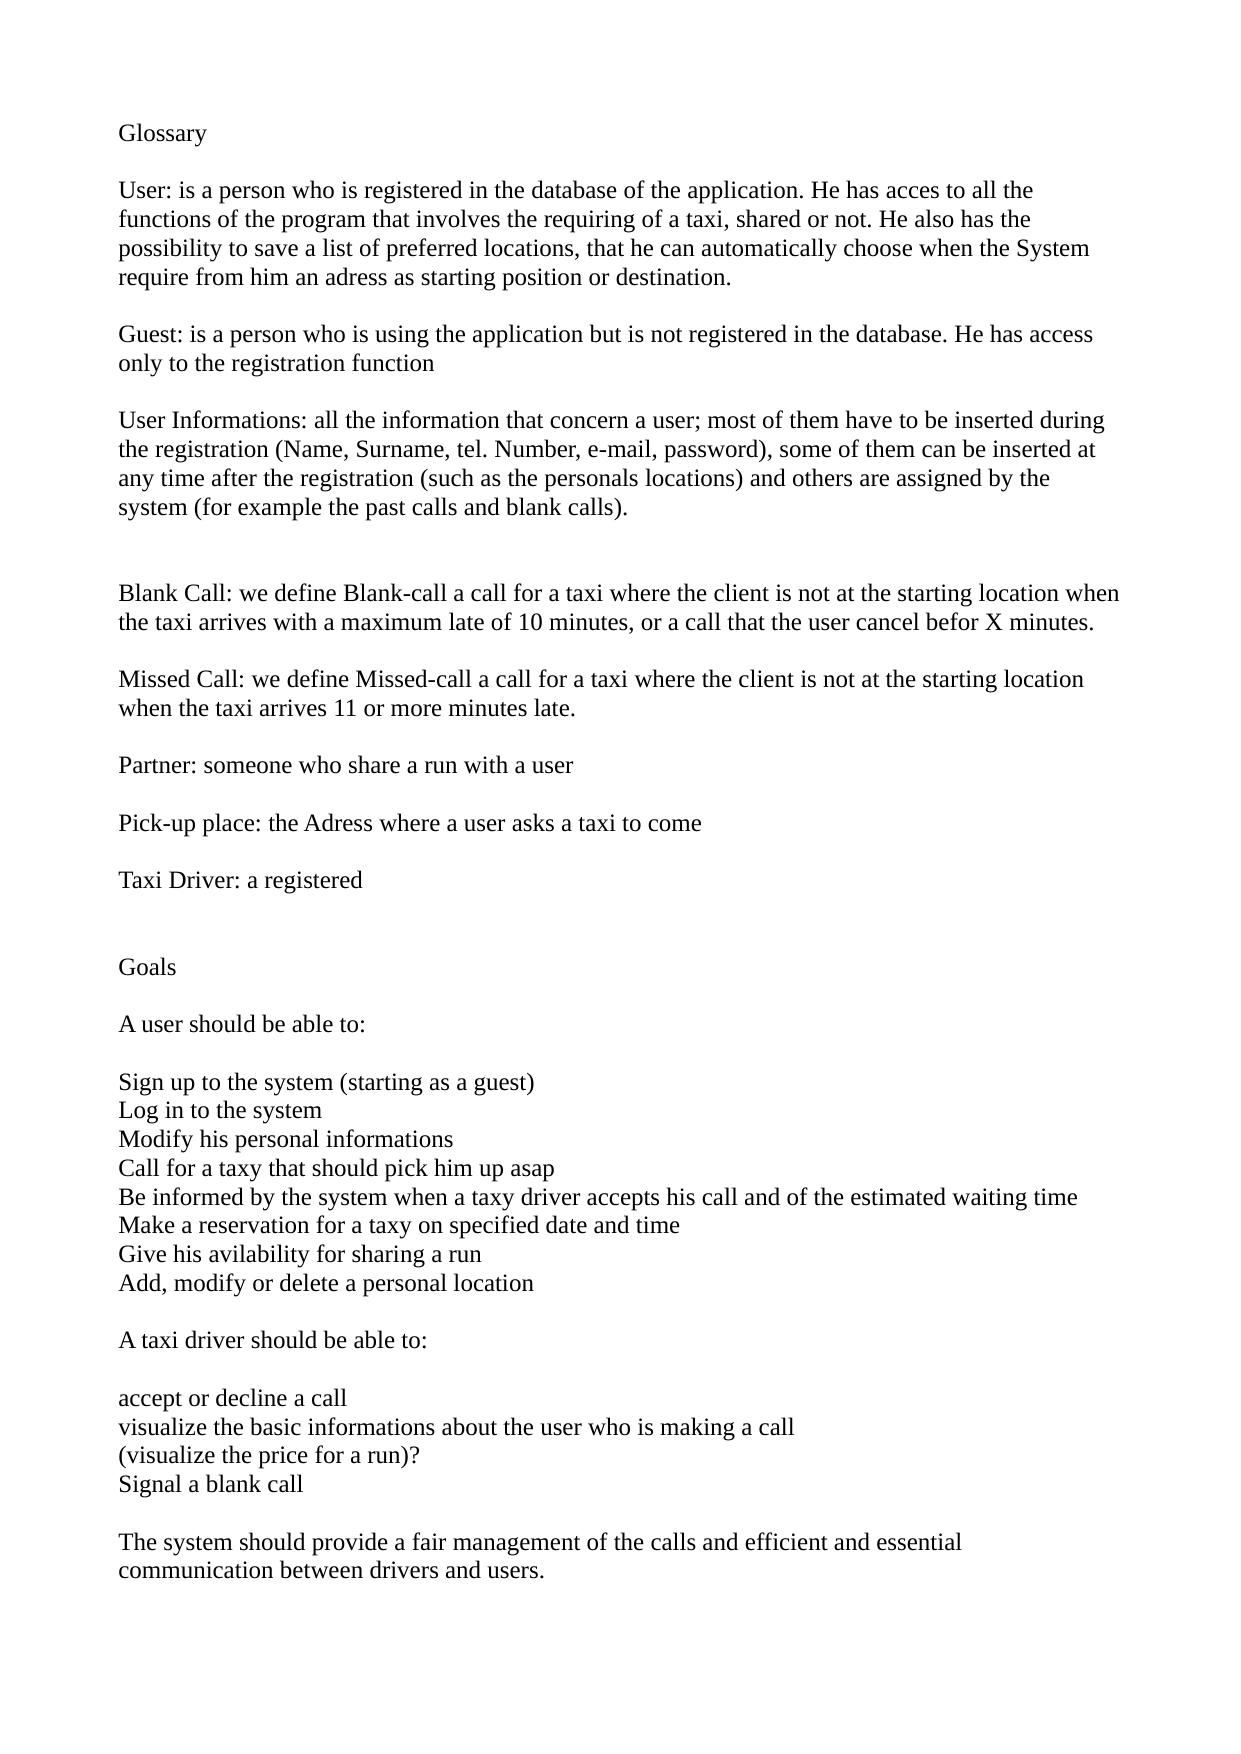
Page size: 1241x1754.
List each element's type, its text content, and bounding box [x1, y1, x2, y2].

text Sign up to the system (starting as a guest) [118, 1067, 1122, 1096]
text accept or decline a call [118, 1383, 1122, 1412]
text Pick-up place: the Adress where a user asks a taxi to come [118, 808, 1122, 837]
text A taxi driver should be able to: [118, 1326, 1122, 1354]
text Log in to the system [118, 1096, 1122, 1124]
text User: is a person who is registered in the database of the application. He has acces to all the functions of the program that involves the requiring of a taxi, shared or not. He also has the possibility to save a list of preferred locations, that he can automatically choose when the System require from him an adress as starting position or destination. [118, 176, 1122, 291]
text User Informations: all the information that concern a user; most of them have to be inserted during the registration (Name, Surname, tel. Number, e-mail, password), some of them can be inserted at any time after the registration (such as the personals locations) and others are assigned by the system (for example the past calls and blank calls). [118, 406, 1122, 521]
text Give his avilability for sharing a run [118, 1239, 1122, 1268]
text Missed Call: we define Missed-call a call for a taxi where the client is not at the starting location when the taxi arrives 11 or more minutes late. [118, 664, 1122, 722]
text Taxi Driver: a registered [118, 866, 1122, 894]
text Guest: is a person who is using the application but is not registered in the database. He has access only to the registration function [118, 319, 1122, 377]
text Signal a blank call [118, 1469, 1122, 1498]
text Be informed by the system when a taxy driver accepts his call and of the estimated waiting time [118, 1182, 1122, 1211]
text (visualize the price for a run)? [118, 1441, 1122, 1469]
text Goals [118, 952, 1122, 981]
text Make a reservation for a taxy on specified date and time [118, 1211, 1122, 1239]
text Call for a taxy that should pick him up asap [118, 1153, 1122, 1182]
text Modify his personal informations [118, 1124, 1122, 1153]
text Glossary [118, 118, 1122, 147]
text Add, modify or delete a personal location [118, 1268, 1122, 1297]
text A user should be able to: [118, 1009, 1122, 1038]
text Partner: someone who share a run with a user [118, 751, 1122, 779]
text Blank Call: we define Blank-call a call for a taxi where the client is not at the starting location when the taxi arrives with a maximum late of 10 minutes, or a call that the user cancel befor X minutes. [118, 578, 1122, 636]
text visualize the basic informations about the user who is making a call [118, 1412, 1122, 1441]
text The system should provide a fair management of the calls and efficient and essential communication between drivers and users. [118, 1527, 1122, 1584]
